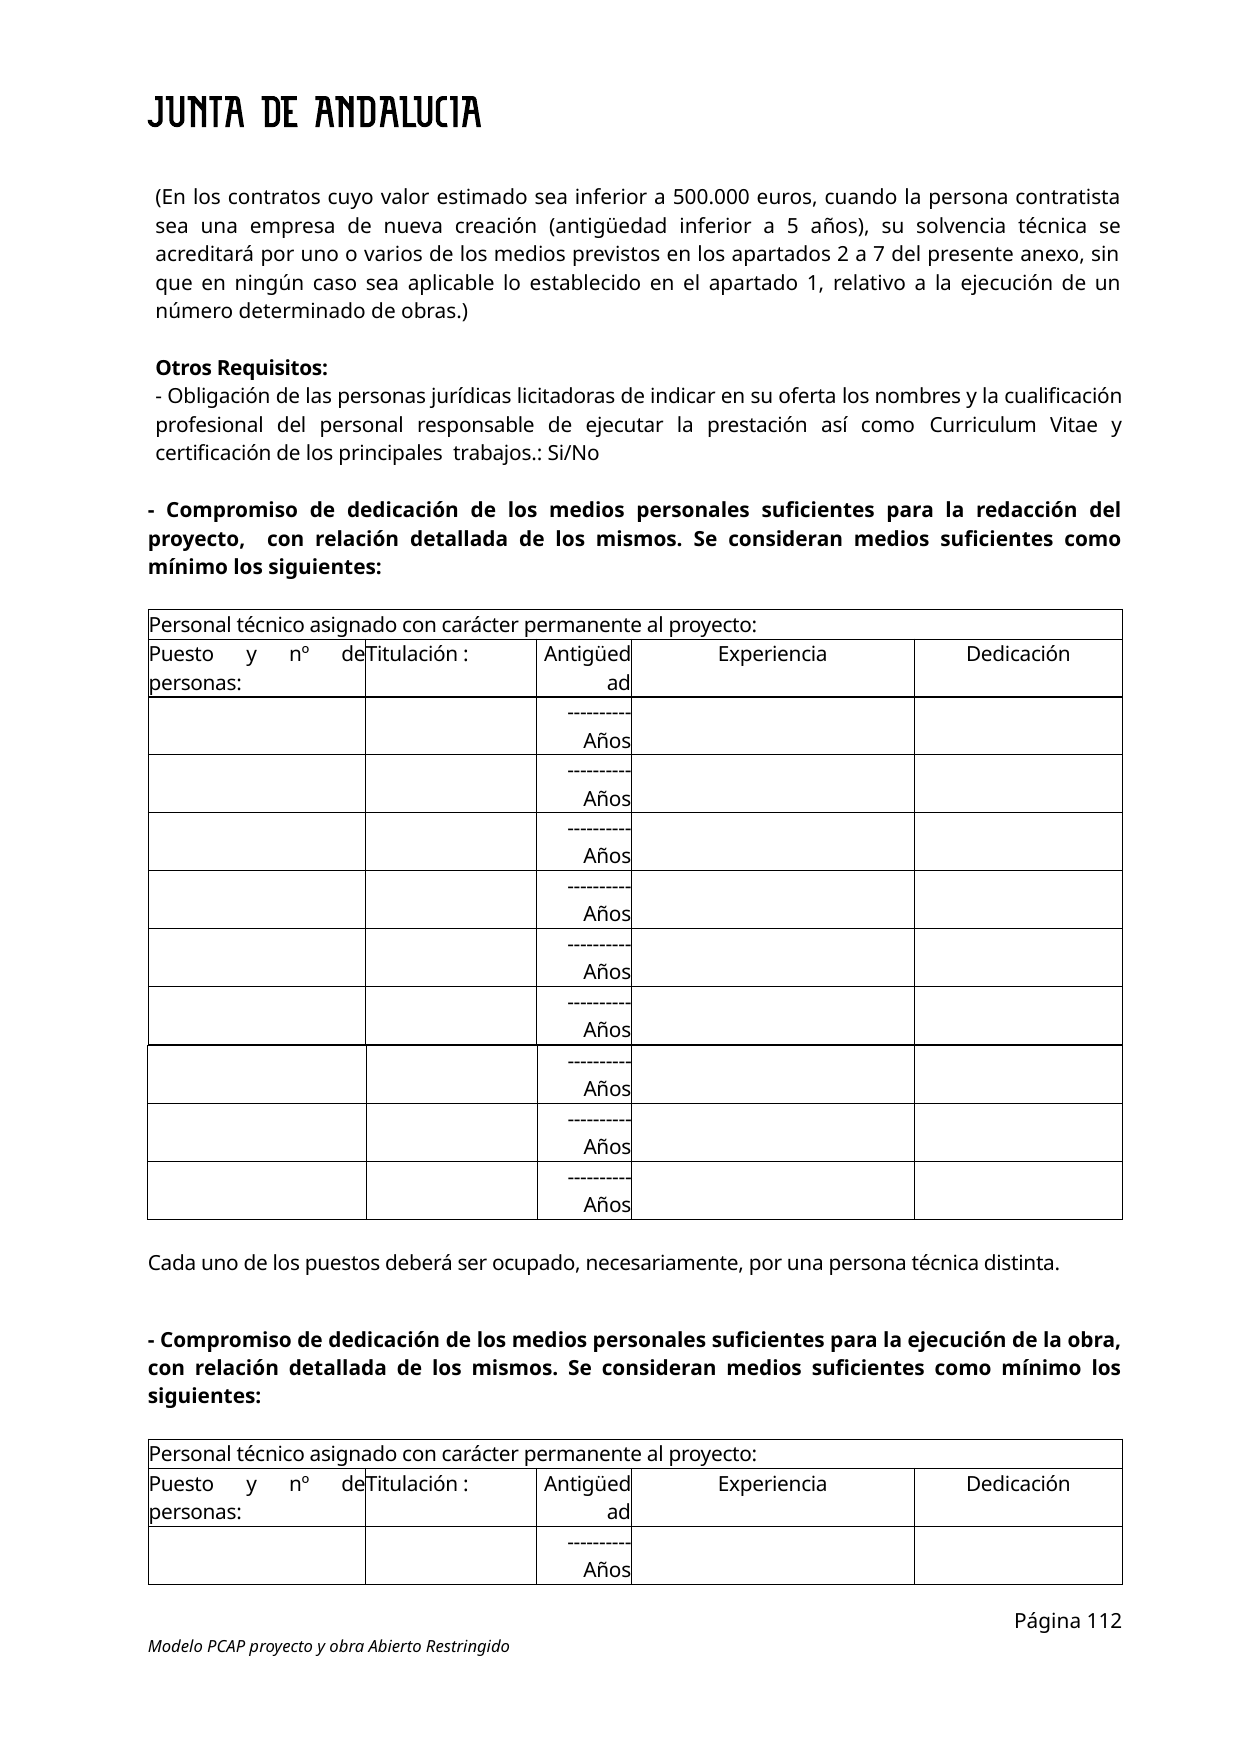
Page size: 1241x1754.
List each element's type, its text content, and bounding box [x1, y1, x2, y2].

table_cell [915, 871, 1122, 928]
text - Compromiso de dedicación de los medios personales suficientes para la redacción del proyecto, con relación detallada de los mismos. Se consideran medios suficientes como mínimo los siguientes: [148, 495, 1122, 581]
subtitle - Obligación de las personas jurídicas licitadoras de indicar en su oferta los nombres y la cualificación profesional del personal responsable de ejecutar la prestación así como Curriculum Vitae y certificación de los principales trabajos.: Si/No [155, 381, 1122, 467]
table_cell [149, 987, 365, 1044]
table_cell [148, 1104, 366, 1161]
table_cell Puesto y nº de personas: [149, 640, 365, 696]
table_cell [366, 755, 536, 812]
text - Compromiso de dedicación de los medios personales suficientes para la ejecución de la obra, con relación detallada de los mismos. Se consideran medios suficientes como mínimo los siguientes: [148, 1325, 1122, 1410]
table_cell ----------Años [537, 1527, 631, 1584]
table_header [367, 1046, 537, 1103]
table_cell [632, 1104, 914, 1161]
table_cell ----------Años [537, 929, 631, 986]
text Cada uno de los puestos deberá ser ocupado, necesariamente, por una persona técnica distinta. [148, 1248, 1122, 1277]
table_cell [366, 987, 536, 1044]
table_cell [366, 813, 536, 870]
table_cell Experiencia [632, 640, 914, 696]
table_header Personal técnico asignado con carácter permanente al proyecto: [149, 610, 1122, 638]
table_cell [632, 1527, 914, 1584]
table_cell [632, 1162, 914, 1219]
table_cell [632, 929, 914, 986]
table_cell ----------Años [537, 813, 631, 870]
table_header [632, 1046, 914, 1103]
table_cell Experiencia [632, 1469, 914, 1526]
table_cell Dedicación [915, 640, 1122, 696]
table_cell Dedicación [915, 1469, 1122, 1526]
table_cell [632, 871, 914, 928]
table_cell [915, 755, 1122, 812]
table_header [915, 1046, 1122, 1103]
table_cell [915, 929, 1122, 986]
table_cell [149, 813, 365, 870]
table_cell [149, 755, 365, 812]
table_cell Antigüedad [537, 1469, 631, 1526]
table_cell [632, 698, 914, 754]
table_cell [915, 1527, 1122, 1584]
table_cell Titulación : [366, 1469, 536, 1526]
subtitle (En los contratos cuyo valor estimado sea inferior a 500.000 euros, cuando la persona contratista sea una empresa de nueva creación (antigüedad inferior a 5 años), su solvencia técnica se acreditará por uno o varios de los medios previstos en los apartados 2 a 7 del presente anexo, sin que en ningún caso sea aplicable lo establecido en el apartado 1, relativo a la ejecución de un número determinado de obras.) [155, 182, 1122, 324]
subtitle Otros Requisitos: [155, 353, 1122, 381]
table_cell Antigüedad [537, 640, 631, 696]
table_cell [915, 698, 1122, 754]
table_cell ----------Años [537, 871, 631, 928]
table_cell [366, 698, 536, 754]
table_cell ----------Años [538, 1162, 631, 1219]
table_cell [367, 1104, 537, 1161]
table_cell [632, 813, 914, 870]
table_cell [632, 755, 914, 812]
table_cell [367, 1162, 537, 1219]
table_cell ----------Años [537, 987, 631, 1044]
table_cell [366, 929, 536, 986]
table_cell [915, 1104, 1122, 1161]
table_cell [149, 698, 365, 754]
table_cell [148, 1162, 366, 1219]
table_cell ----------Años [537, 755, 631, 812]
table_cell [149, 929, 365, 986]
table_cell [632, 987, 914, 1044]
table_header ----------Años [538, 1046, 631, 1103]
table_cell [366, 1527, 536, 1584]
table_header [148, 1046, 366, 1103]
table_cell ----------Años [538, 1104, 631, 1161]
table_cell [915, 987, 1122, 1044]
table_cell [366, 871, 536, 928]
table_cell ----------Años [537, 698, 631, 754]
table_cell [149, 1527, 365, 1584]
table_cell [915, 813, 1122, 870]
table_cell [149, 871, 365, 928]
table_cell Puesto y nº de personas: [149, 1469, 365, 1526]
table_cell Titulación : [366, 640, 536, 696]
table_cell [915, 1162, 1122, 1219]
table_header Personal técnico asignado con carácter permanente al proyecto: [149, 1440, 1122, 1468]
